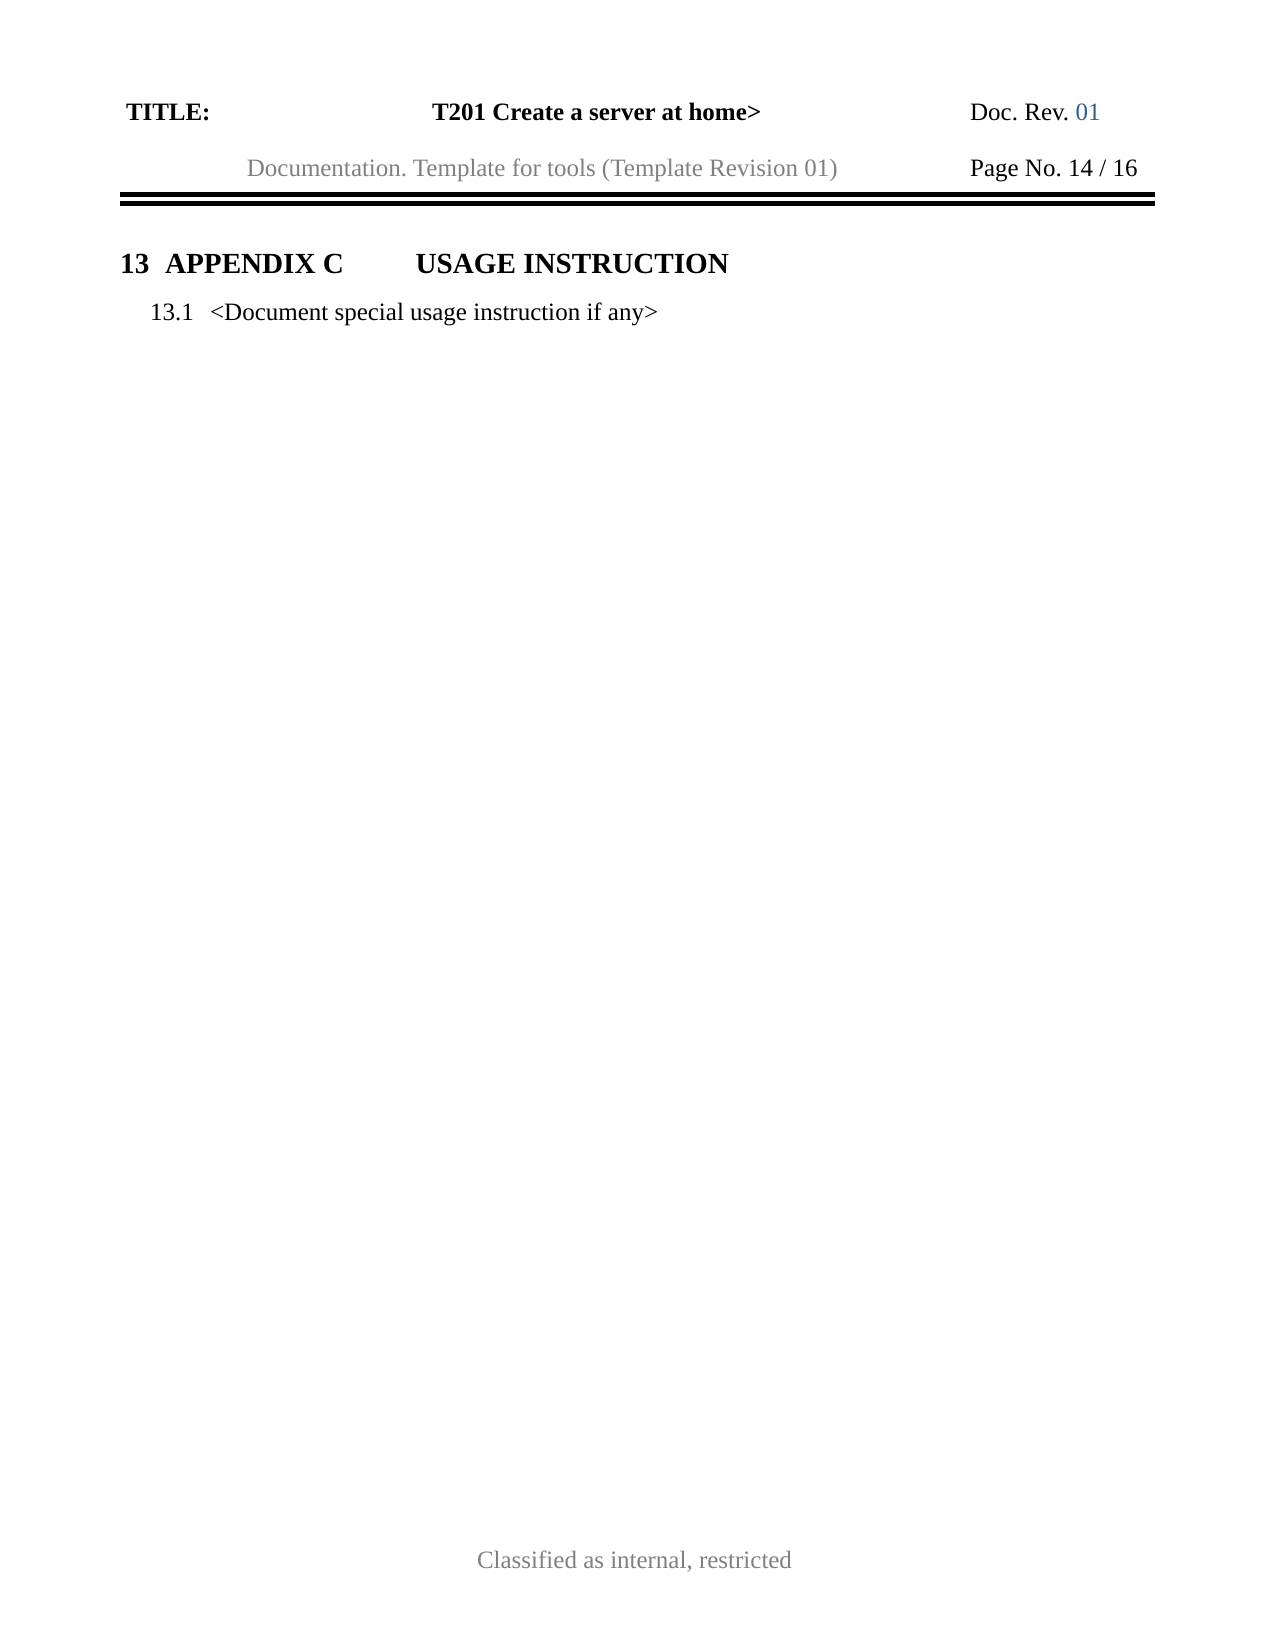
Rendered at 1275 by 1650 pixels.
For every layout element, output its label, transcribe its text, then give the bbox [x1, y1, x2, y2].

subtitle <Document special usage instruction if any> [120, 297, 1155, 326]
subtitle Appendix C Usage instruction [120, 246, 1155, 280]
